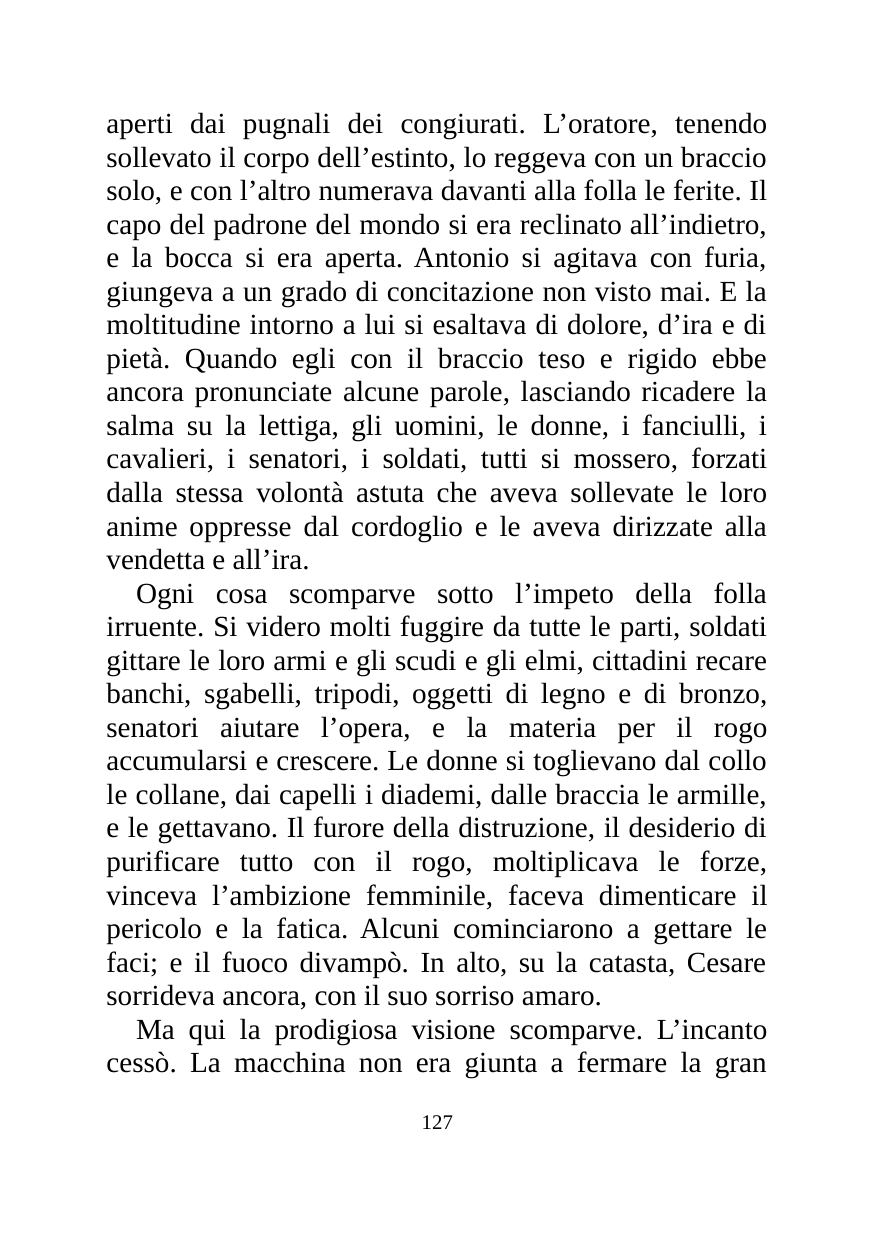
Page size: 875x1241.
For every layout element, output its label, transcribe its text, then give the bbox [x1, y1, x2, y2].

text Ogni cosa scomparve sotto l’impeto della folla irruente. Si videro molti fuggire da tutte le parti, soldati gittare le loro armi e gli scudi e gli elmi, cittadini recare banchi, sgabelli, tripodi, oggetti di legno e di bronzo, senatori aiutare l’opera, e la materia per il rogo accumularsi e crescere. Le donne si toglievano dal collo le collane, dai capelli i diademi, dalle braccia le armille, e le gettavano. Il furore della distruzione, il desiderio di purificare tutto con il rogo, moltiplicava le forze, vinceva l’ambizione femminile, faceva dimenticare il pericolo e la fatica. Alcuni cominciarono a gettare le faci; e il fuoco divampò. In alto, su la catasta, Cesare sorrideva ancora, con il suo sorriso amaro. [106, 576, 768, 1012]
text Ma qui la prodigiosa visione scomparve. L’incanto cessò. La macchina non era giunta a fermare la gran [106, 1012, 768, 1079]
text aperti dai pugnali dei congiurati. L’oratore, tenendo sollevato il corpo dell’estinto, lo reggeva con un braccio solo, e con l’altro numerava davanti alla folla le ferite. Il capo del padrone del mondo si era reclinato all’indietro, e la bocca si era aperta. Antonio si agitava con furia, giungeva a un grado di concitazione non visto mai. E la moltitudine intorno a lui si esaltava di dolore, d’ira e di pietà. Quando egli con il braccio teso e rigido ebbe ancora pronunciate alcune parole, lasciando ricadere la salma su la lettiga, gli uomini, le donne, i fanciulli, i cavalieri, i senatori, i soldati, tutti si mossero, forzati dalla stessa volontà astuta che aveva sollevate le loro anime oppresse dal cordoglio e le aveva dirizzate alla vendetta e all’ira. [106, 106, 768, 576]
